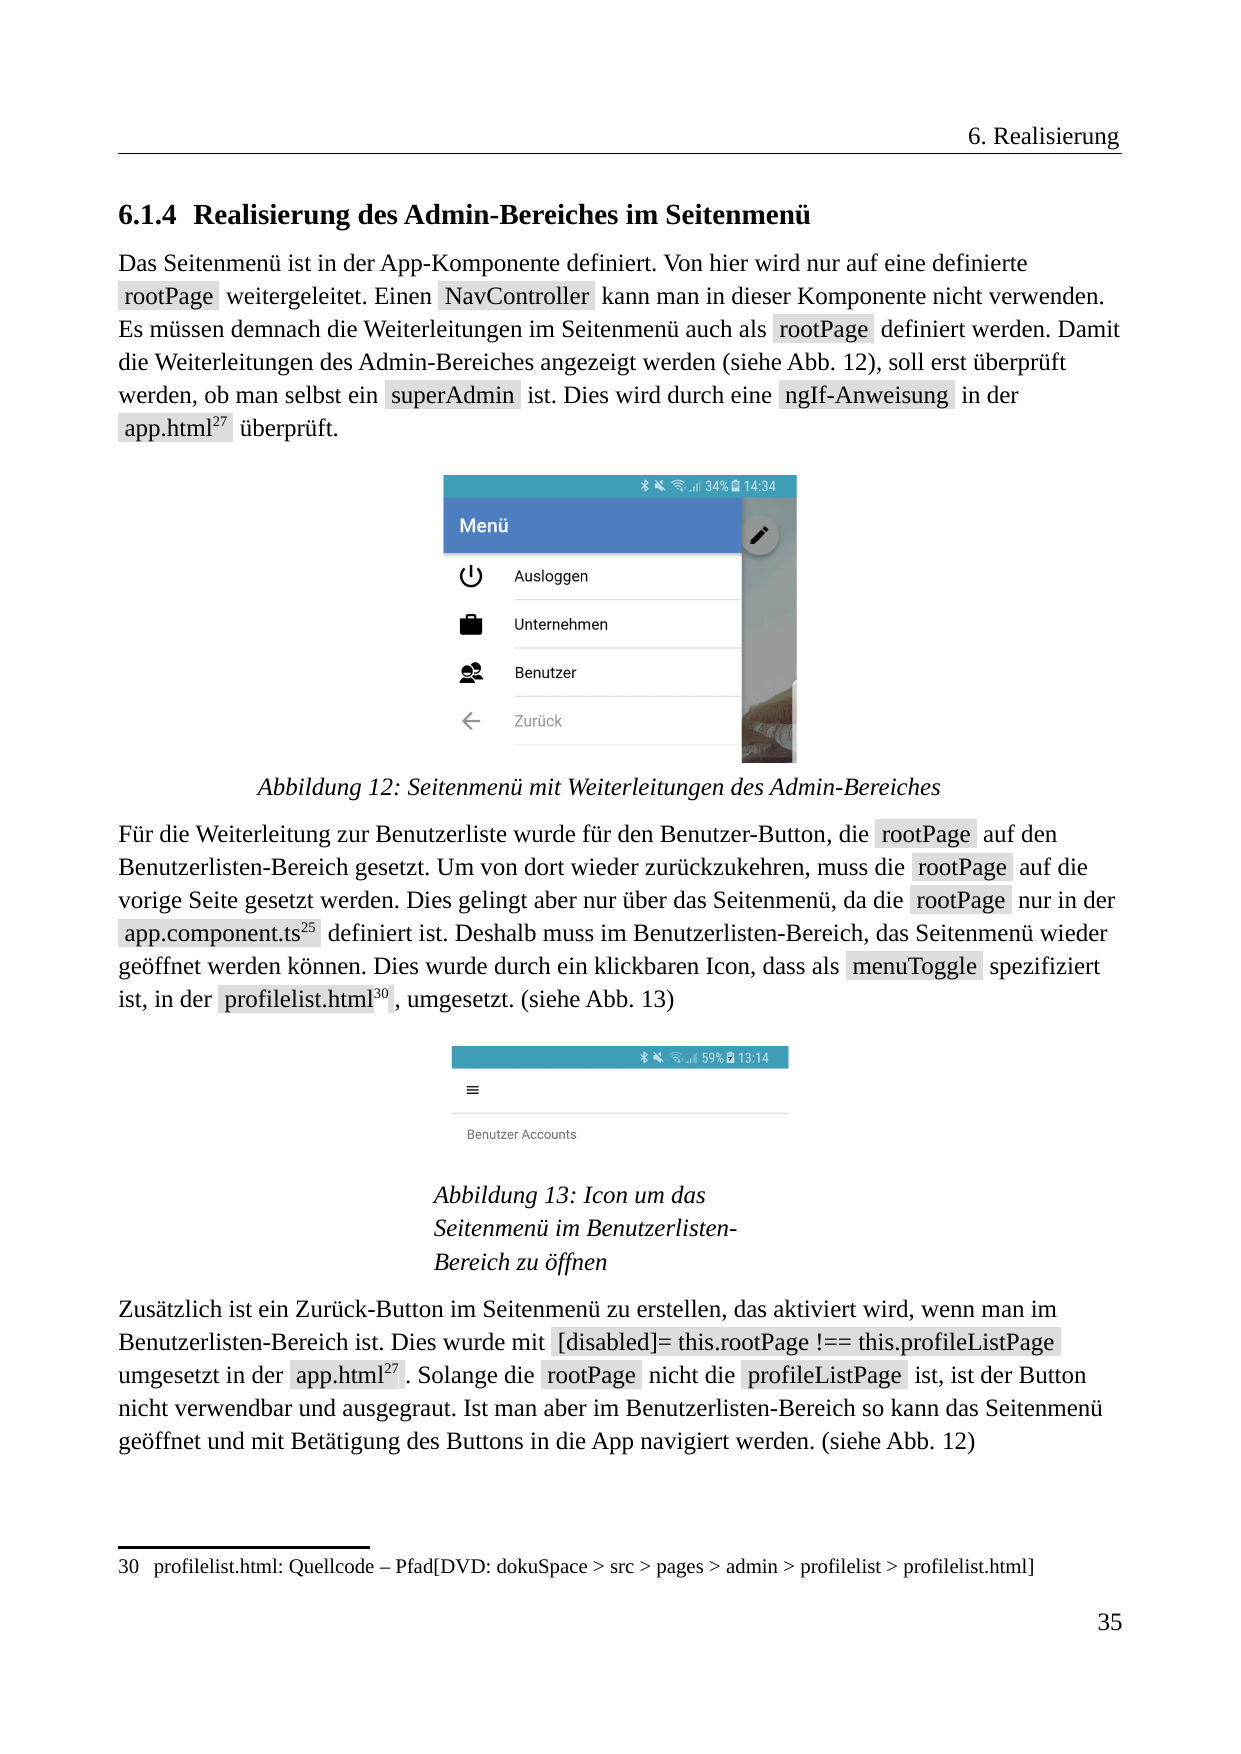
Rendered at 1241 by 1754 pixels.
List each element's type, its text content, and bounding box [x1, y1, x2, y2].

subtitle Realisierung des Admin-Bereiches im Seitenmenü [118, 197, 1122, 230]
text app.component.ts25 definiert ist. Deshalb muss im Benutzerlisten-Bereich, das Seitenmenü wieder geöffnet werden können. Dies wurde durch ein klickbaren Icon, dass als menuToggle spezifiziert ist, in der profilelist.html , umgesetzt. (siehe Abb. 13) [118, 918, 1122, 1013]
text rootPage weitergeleitet. Einen NavController kann man in dieser Komponente nicht verwenden. Es müssen demnach die Weiterleitungen im Seitenmenü auch als rootPage definiert werden. Damit die Weiterleitungen des Admin-Bereiches angezeigt werden (siehe Abb. 12), soll erst überprüft werden, ob man selbst ein superAdmin ist. Dies wird durch eine ngIf-Anweisung in der [118, 281, 1122, 409]
picture [257, 475, 983, 763]
text Abbildung 13: Icon um das Seitenmenü im Benutzerlisten-Bereich zu öffnen [433, 1171, 807, 1275]
text Das Seitenmenü ist in der App-Komponente definiert. Von hier wird nur auf eine definierte [118, 248, 1122, 277]
text Abbildung 12: Seitenmenü mit Weiterleitungen des Admin-Bereiches [257, 763, 983, 801]
text profilelist.html: Quellcode – Pfad[DVD: dokuSpace > src > pages > admin > profilelist > profilelist.html] [118, 1553, 1122, 1578]
text app.html27 überprüft. [118, 413, 1122, 442]
text Zusätzlich ist ein Zurück-Button im Seitenmenü zu erstellen, das aktiviert wird, wenn man im Benutzerlisten-Bereich ist. Dies wurde mit [disabled]= this.rootPage !== this.profileListPage umgesetzt in der app.html27 . Solange die rootPage nicht die profileListPage ist, ist der Button nicht verwendbar und ausgegraut. Ist man aber im Benutzerlisten-Bereich so kann das Seitenmenü geöffnet und mit Betätigung des Buttons in die App navigiert werden. (siehe Abb. 12) [118, 1294, 1122, 1455]
text Für die Weiterleitung zur Benutzerliste wurde für den Benutzer-Button, die rootPage auf den Benutzerlisten-Bereich gesetzt. Um von dort wieder zurückzukehren, muss die rootPage auf die vorige Seite gesetzt werden. Dies gelingt aber nur über das Seitenmenü, da die rootPage nur in der [118, 819, 1122, 914]
picture [433, 1046, 807, 1171]
